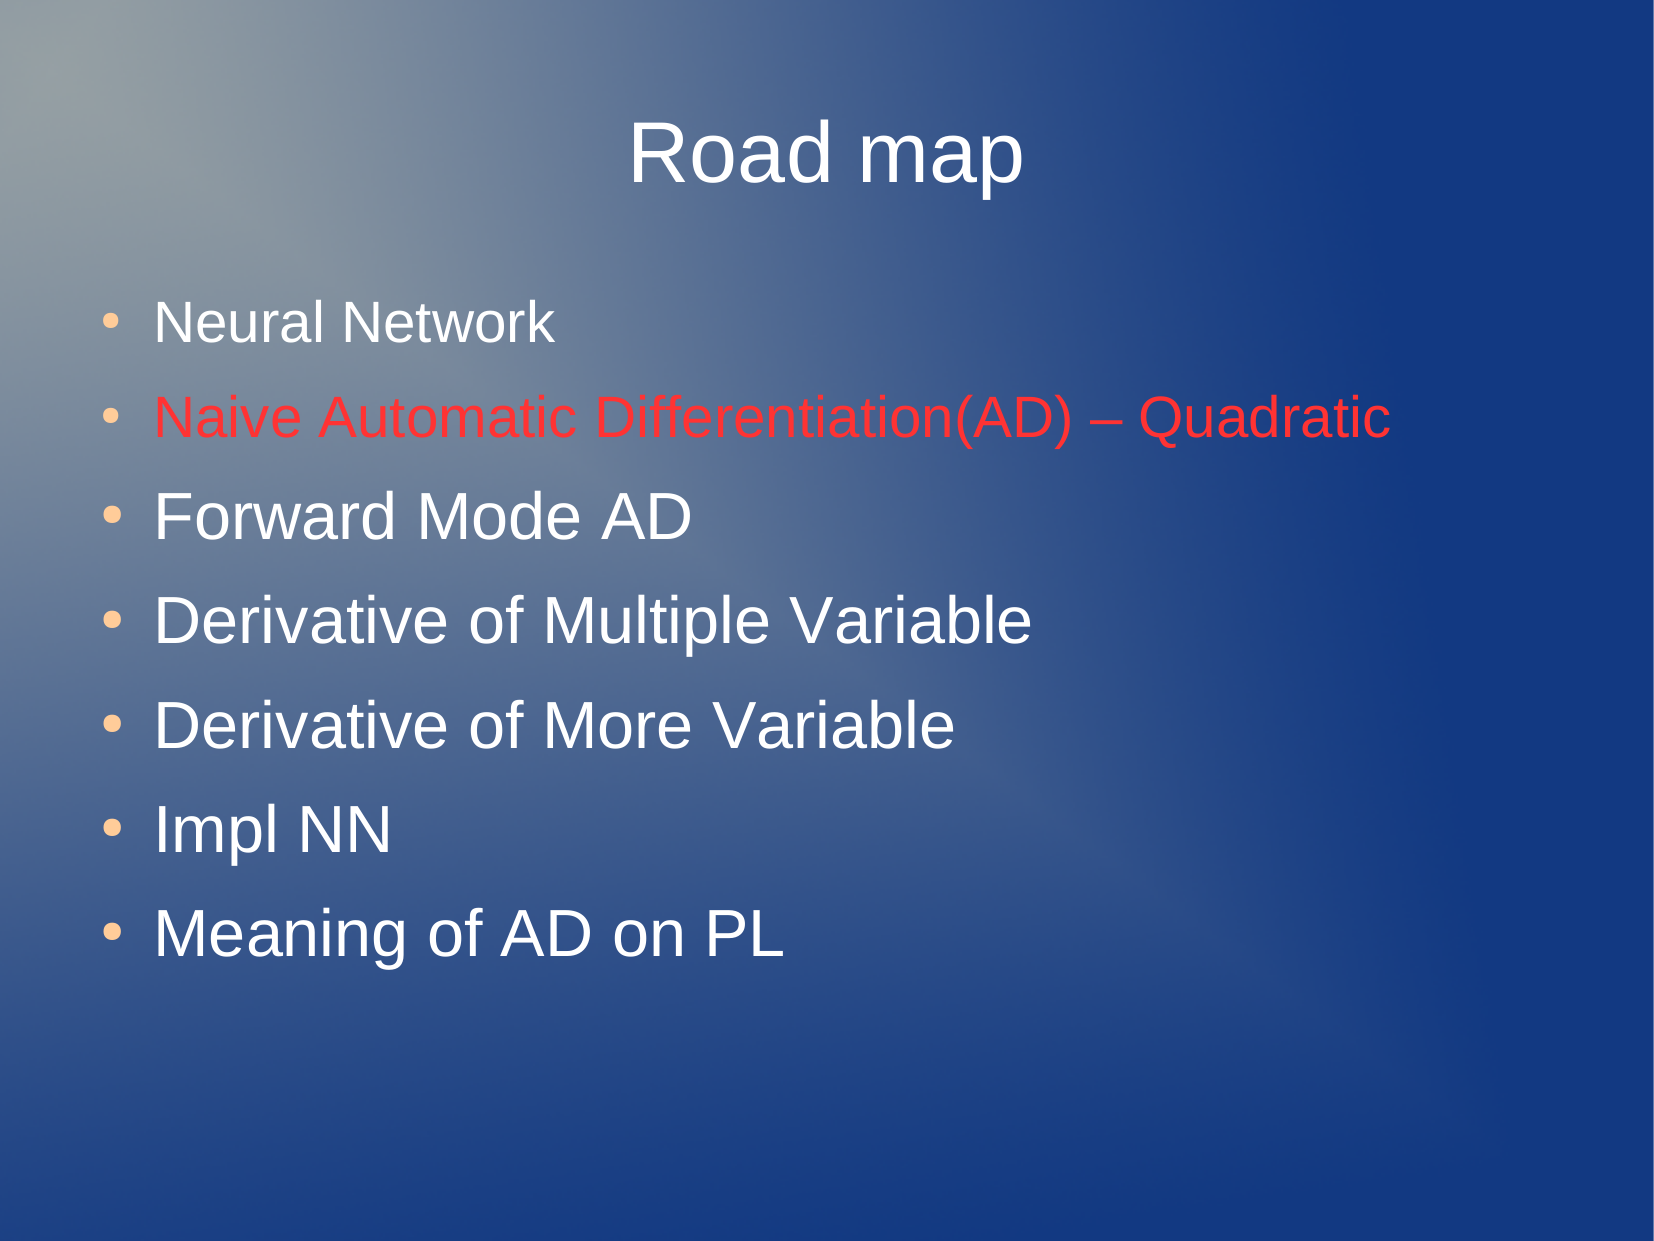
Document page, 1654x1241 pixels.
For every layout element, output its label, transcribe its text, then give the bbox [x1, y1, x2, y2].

title Road map [82, 49, 1571, 257]
list Neural Network Naive Automatic Differentiation(AD) – Quadratic Forward Mode AD Derivative of Multiple Variable Derivative of More Variable Impl NN Meaning of AD on PL [82, 290, 1571, 1109]
picture [0, 0, 1654, 1241]
